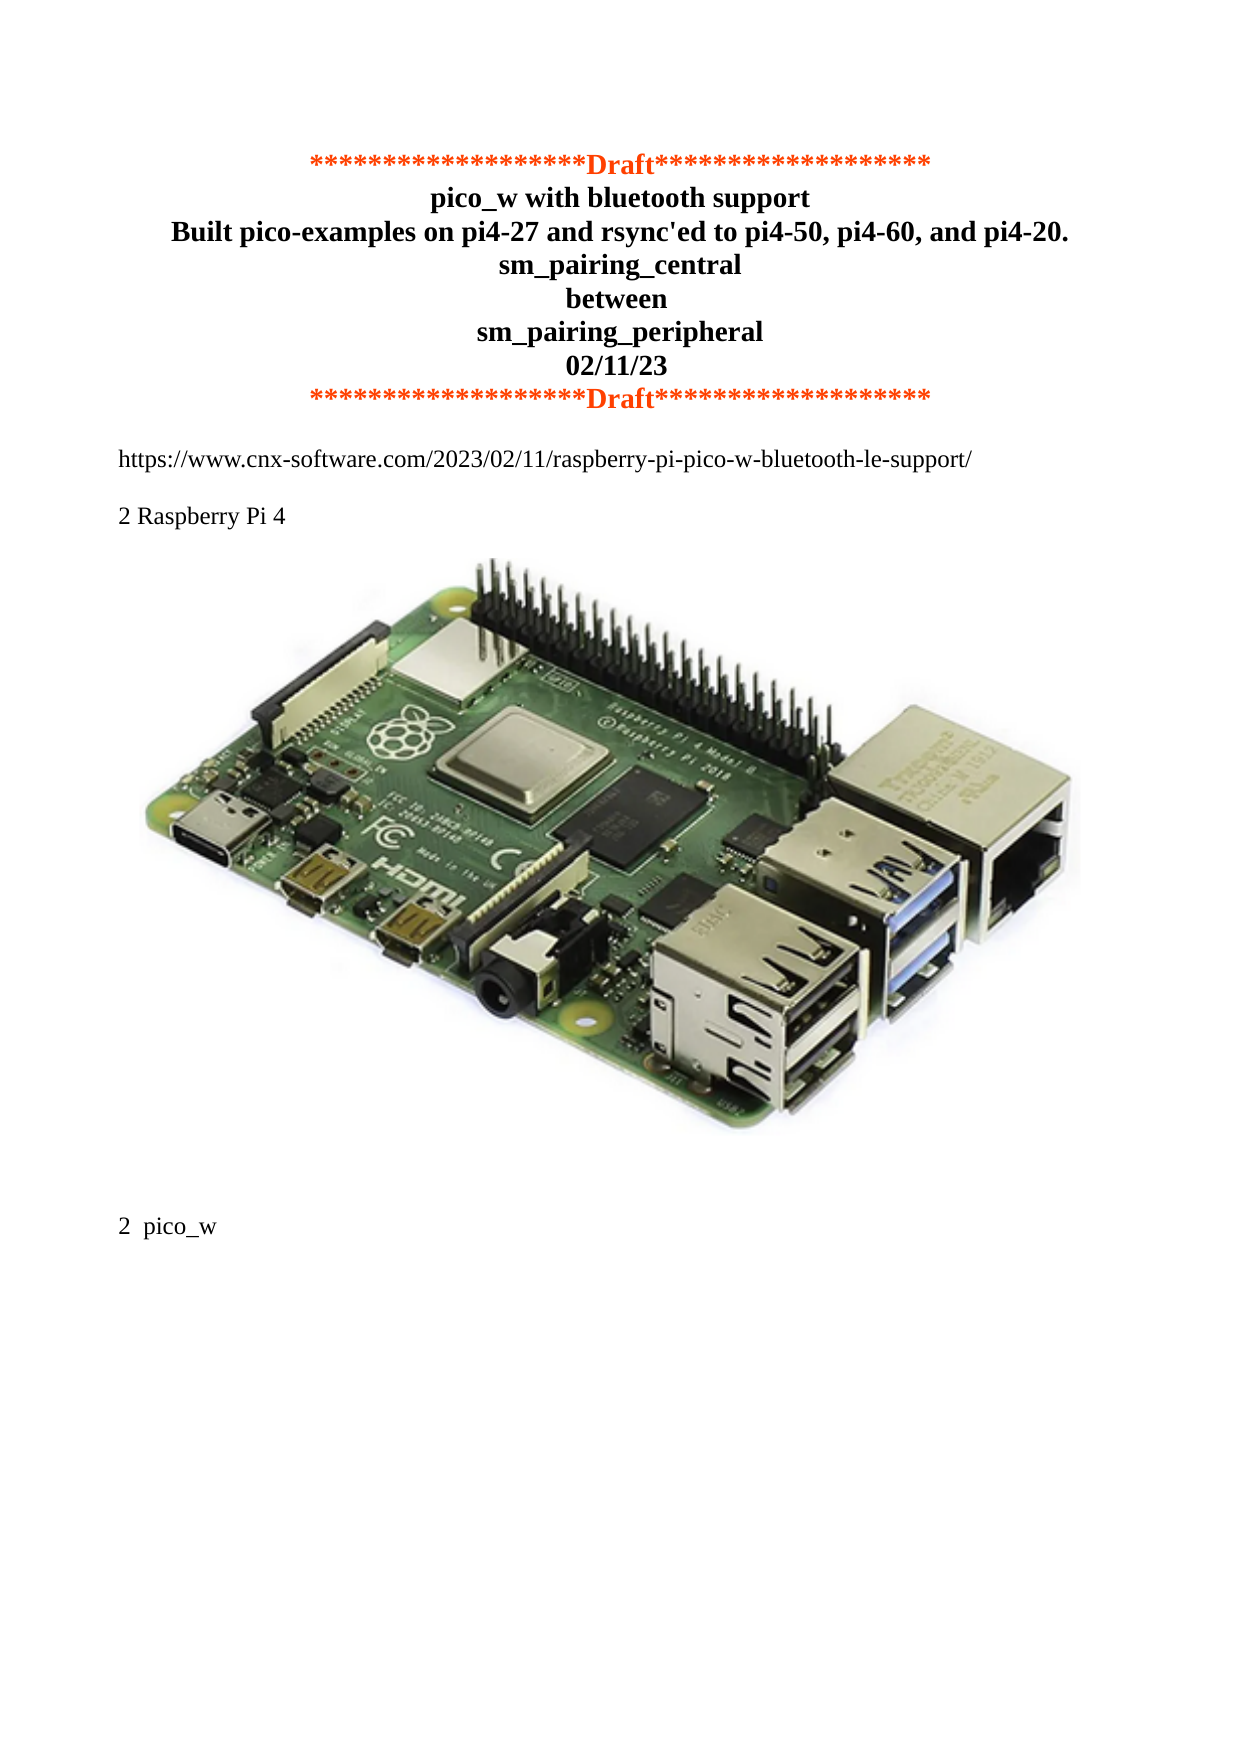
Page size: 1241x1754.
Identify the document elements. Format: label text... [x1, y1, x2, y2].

text https://www.cnx-software.com/2023/02/11/raspberry-pi-pico-w-bluetooth-le-support/ [118, 444, 1122, 473]
text 02/11/23 [118, 348, 1122, 382]
text sm_pairing_central [118, 247, 1122, 281]
text *******************Draft******************* [118, 382, 1122, 415]
text sm_pairing_peripheral [118, 314, 1122, 348]
text between [118, 281, 1122, 314]
text *******************Draft******************* [118, 147, 1122, 180]
text Built pico-examples on pi4-27 and rsync'ed to pi4-50, pi4-60, and pi4-20. [118, 214, 1122, 247]
text 2 pico_w [118, 1211, 1122, 1239]
picture [118, 558, 1123, 1154]
text 2 Raspberry Pi 4 [118, 501, 1122, 530]
text pico_w with bluetooth support [118, 180, 1122, 214]
